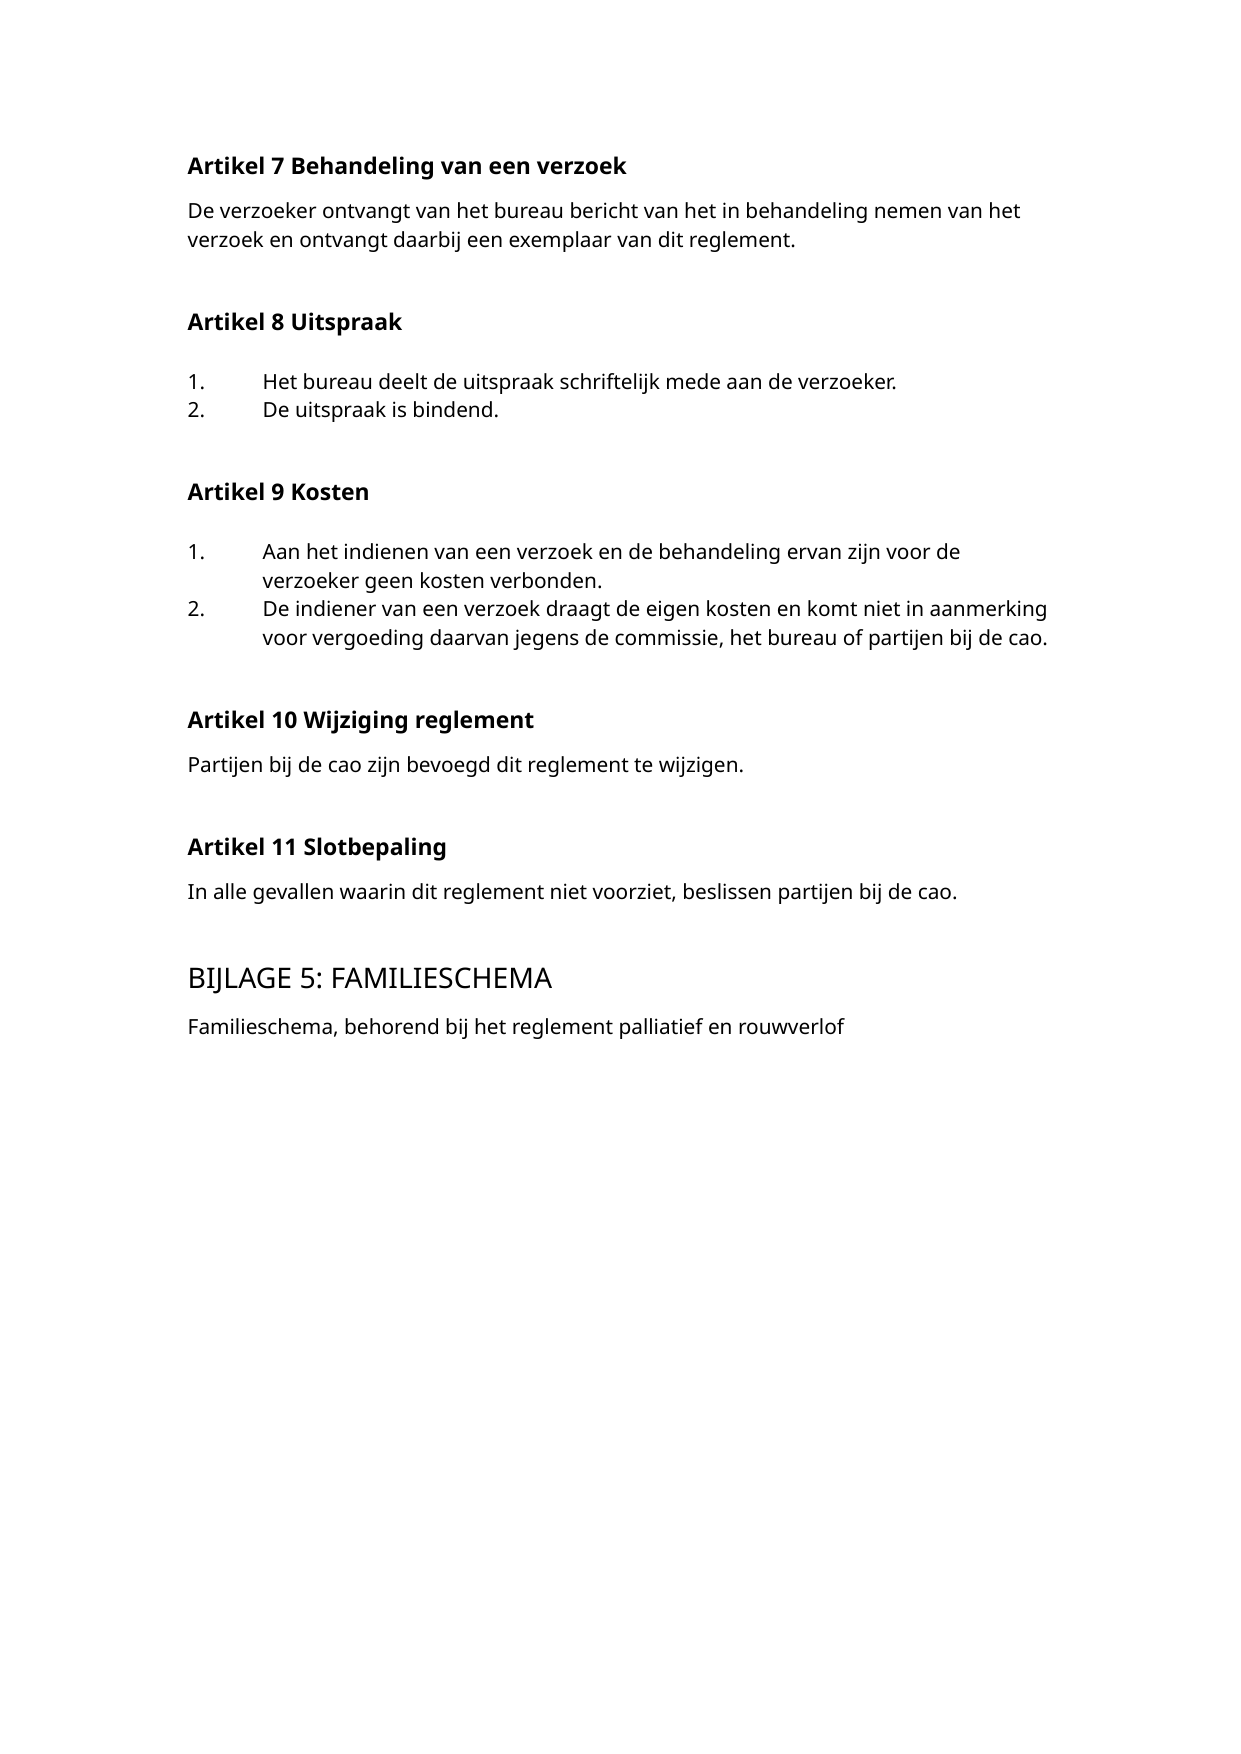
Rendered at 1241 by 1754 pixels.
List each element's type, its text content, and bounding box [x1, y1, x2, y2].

list Aan het indienen van een verzoek en de behandeling ervan zijn voor de verzoeker geen kosten verbonden. [187, 537, 1053, 594]
subtitle Artikel 11 Slotbepaling [187, 831, 1053, 862]
text In alle gevallen waarin dit reglement niet voorziet, beslissen partijen bij de cao. [187, 877, 1053, 906]
text De verzoeker ontvangt van het bureau bericht van het in behandeling nemen van het verzoek en ontvangt daarbij een exemplaar van dit reglement. [187, 196, 1053, 253]
list De uitspraak is bindend. [187, 395, 1053, 424]
list De indiener van een verzoek draagt de eigen kosten en komt niet in aanmerking voor vergoeding daarvan jegens de commissie, het bureau of partijen bij de cao. [187, 594, 1053, 651]
subtitle Artikel 10 Wijziging reglement [187, 704, 1053, 735]
subtitle Artikel 7 Behandeling van een verzoek [187, 150, 1053, 181]
text Familieschema, behorend bij het reglement palliatief en rouwverlof [187, 1012, 1053, 1040]
subtitle Artikel 9 Kosten [187, 476, 1053, 507]
subtitle Artikel 8 Uitspraak [187, 306, 1053, 337]
text Partijen bij de cao zijn bevoegd dit reglement te wijzigen. [187, 750, 1053, 778]
subtitle BIJLAGE 5: FAMILIESCHEMA [187, 958, 1053, 997]
list Het bureau deelt de uitspraak schriftelijk mede aan de verzoeker. [187, 367, 1053, 395]
